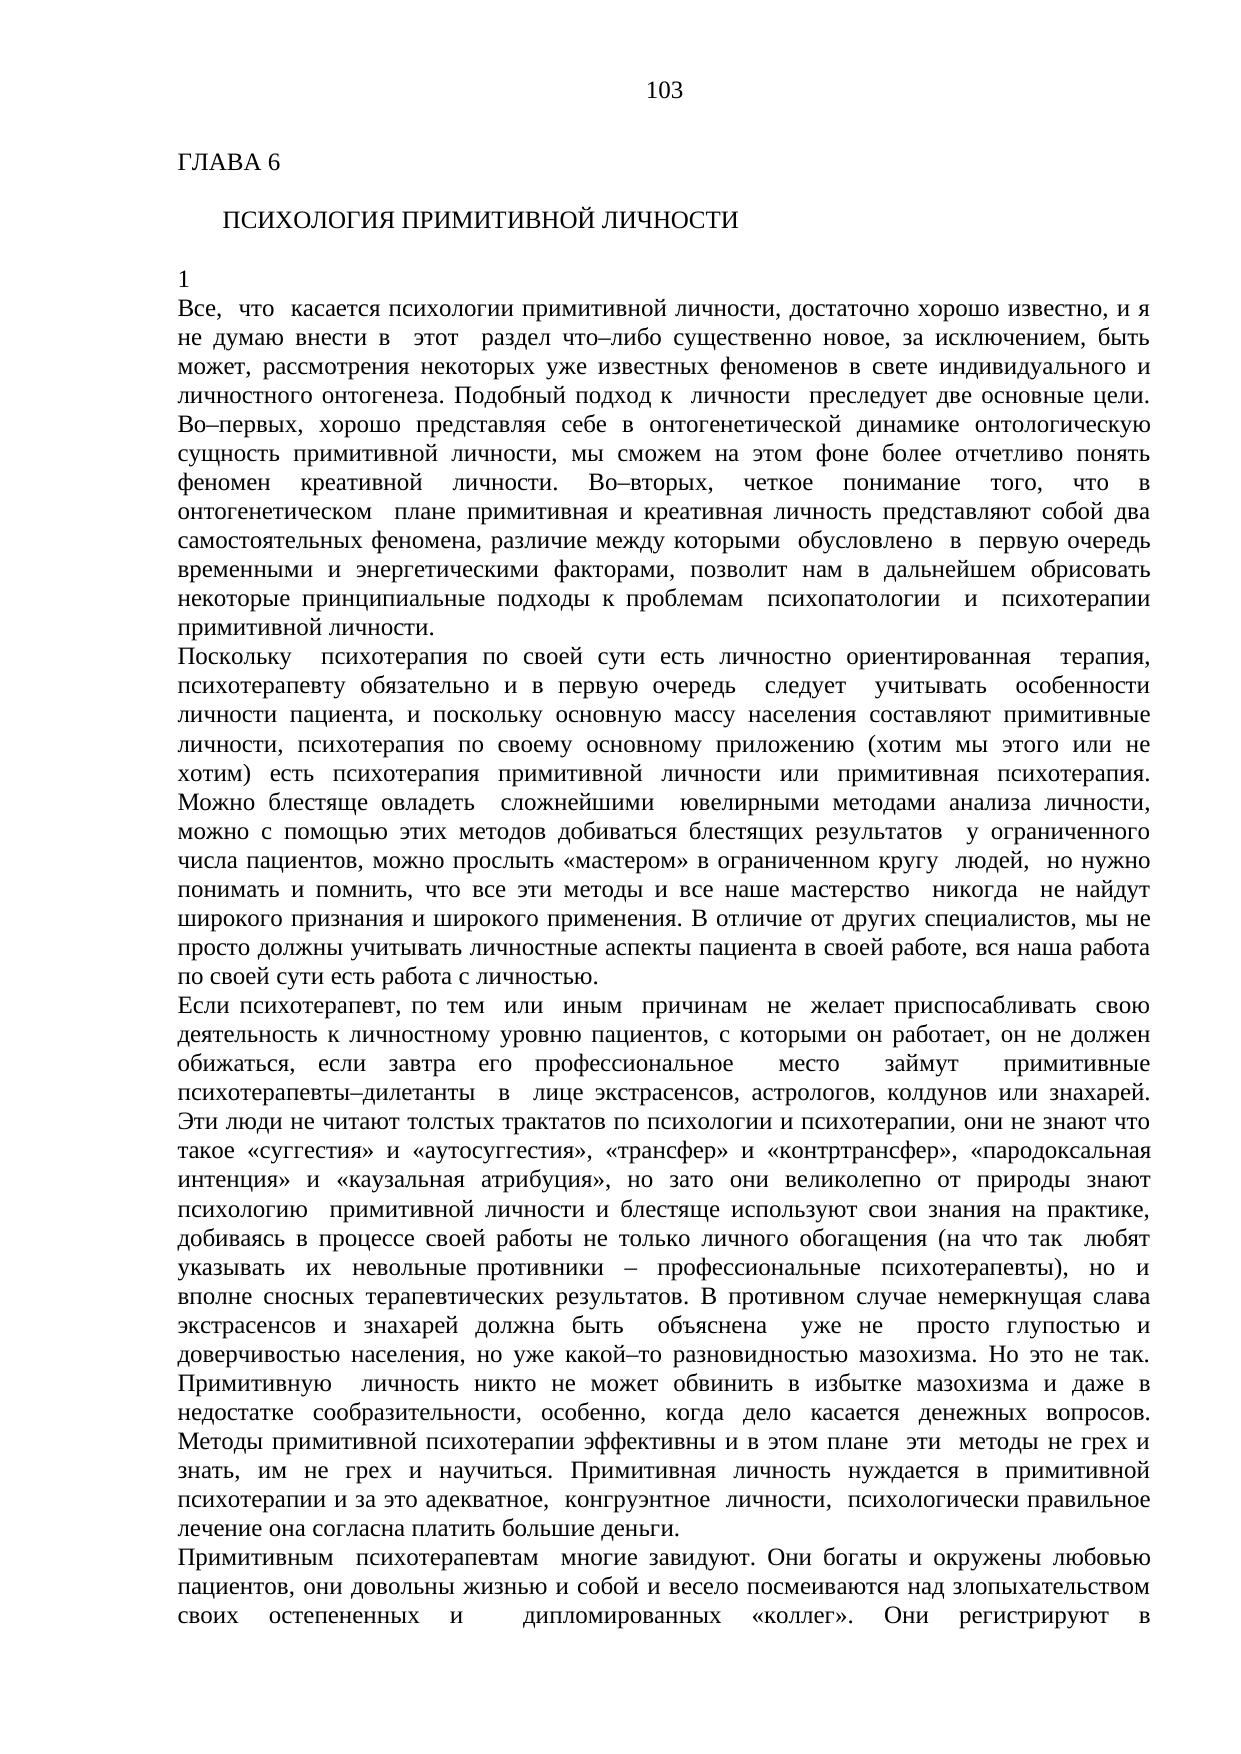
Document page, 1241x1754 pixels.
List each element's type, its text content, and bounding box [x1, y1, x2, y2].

text ГЛАВА 6 [177, 147, 1152, 176]
text Если психотерапевт, по тем или иным причинам не желает приспосабливать свою деятельность к личностному уровню пациентов, с которыми он работает, он не должен обижаться, если завтра его профессиональное место займут примитивные психотерапевты–дилетанты в лице экстрасенсов, астрологов, колдунов или знахарей. Эти люди не читают толстых трактатов по психологии и психотерапии, они не знают что такое «суггестия» и «аутосуггестия», «трансфер» и «контртрансфер», «пародоксальная интенция» и «каузальная атрибуция», но зато они великолепно от природы знают психологию примитивной личности и блестяще используют свои знания на практике, добиваясь в процессе своей работы не только личного обогащения (на что так любят указывать их невольные противники – профессиональные психотерапевты), но и вполне сносных терапевтических результатов. В противном случае немеркнущая слава экстрасенсов и знахарей должна быть объяснена уже не просто глупостью и доверчивостью населения, но уже какой–то разновидностью мазохизма. Но это не так. Примитивную личность никто не может обвинить в избытке мазохизма и даже в недостатке сообразительности, особенно, когда дело касается денежных вопросов. Методы примитивной психотерапии эффективны и в этом плане эти методы не грех и знать, им не грех и научиться. Примитивная личность нуждается в примитивной психотерапии и за это адекватное, конгруэнтное личности, психологически правильное лечение она согласна платить большие деньги. [177, 990, 1152, 1542]
text 1 [177, 263, 1152, 292]
text Все, что касается психологии примитивной личности, достаточно хорошо известно, и я не думаю внести в этот раздел что–либо существенно новое, за исключением, быть может, рассмотрения некоторых уже известных феноменов в свете индивидуального и личностного онтогенеза. Подобный подход к личности преследует две основные цели. Во–первых, хорошо представляя себе в онтогенетической динамике онтологическую сущность примитивной личности, мы сможем на этом фоне более отчетливо понять феномен креативной личности. Во–вторых, четкое понимание того, что в онтогенетическом плане примитивная и креативная личность представляют собой два самостоятельных феномена, различие между которыми обусловлено в первую очередь временными и энергетическими факторами, позволит нам в дальнейшем обрисовать некоторые принципиальные подходы к проблемам психопатологии и психотерапии примитивной личности. [177, 292, 1152, 641]
text Примитивным психотерапевтам многие завидуют. Они богаты и окружены любовью пациентов, они довольны жизнью и собой и весело посмеиваются над злопыхательством своих остепененных и дипломированных «коллег». Они регистрируют в [177, 1542, 1152, 1629]
text Поскольку психотерапия по своей сути есть личностно ориентированная терапия, психотерапевту обязательно и в первую очередь следует учитывать особенности личности пациента, и поскольку основную массу населения составляют примитивные личности, психотерапия по своему основному приложению (хотим мы этого или не хотим) есть психотерапия примитивной личности или примитивная психотерапия. Можно блестяще овладеть сложнейшими ювелирными методами анализа личности, можно с помощью этих методов добиваться блестящих результатов у ограниченного числа пациентов, можно прослыть «мастером» в ограниченном кругу людей, но нужно понимать и помнить, что все эти методы и все наше мастерство никогда не найдут широкого признания и широкого применения. В отличие от других специалистов, мы не просто должны учитывать личностные аспекты пациента в своей работе, вся наша работа по своей сути есть работа с личностью. [177, 641, 1152, 990]
text ПСИХОЛОГИЯ ПРИМИТИВНОЙ ЛИЧНОСТИ [177, 205, 1152, 234]
